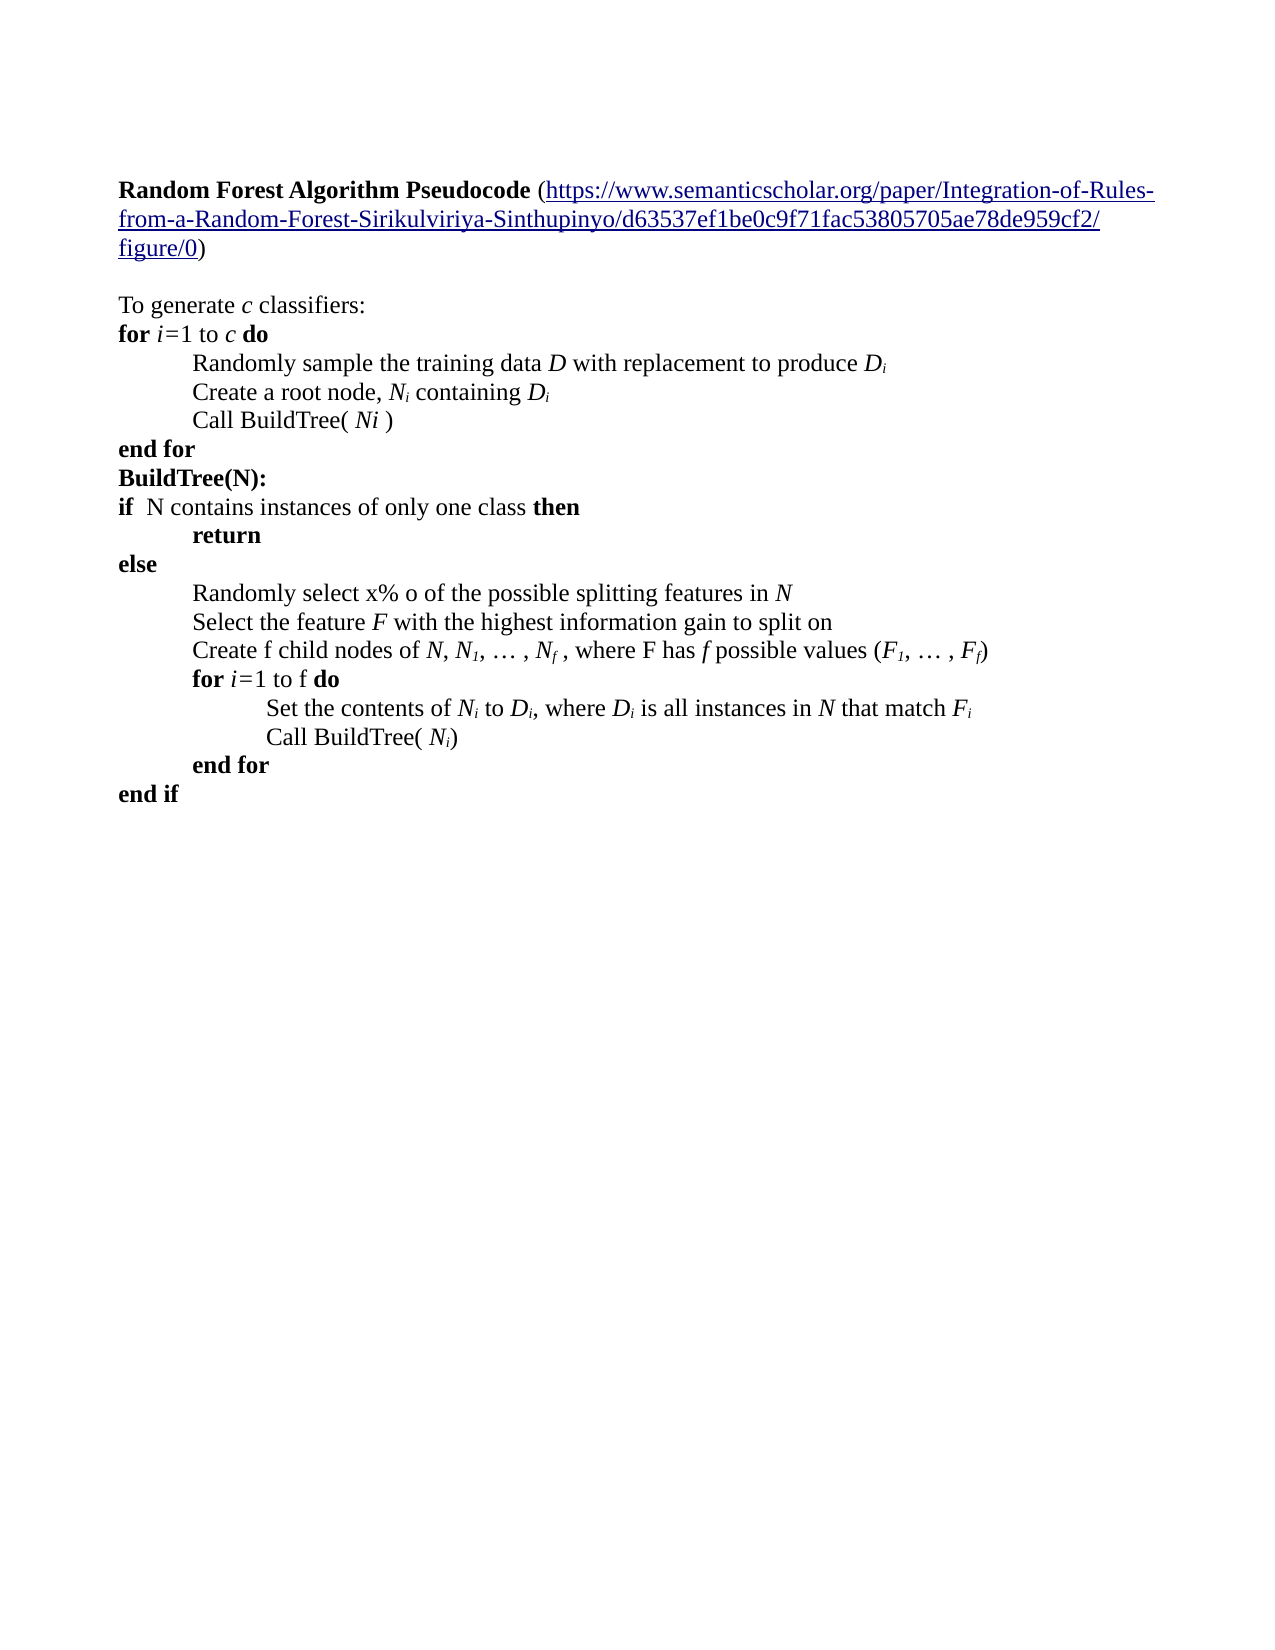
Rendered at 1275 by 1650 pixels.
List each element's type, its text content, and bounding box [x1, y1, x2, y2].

text end for [118, 434, 1157, 463]
text end for [118, 751, 1157, 779]
text Call BuildTree( Ni ) [118, 406, 1157, 434]
text return [118, 521, 1157, 549]
text Set the contents of Ni to Di, where Di is all instances in N that match Fi [118, 693, 1157, 722]
text Select the feature F with the highest information gain to split on [118, 607, 1157, 636]
text else [118, 549, 1157, 578]
text Call BuildTree( Ni) [118, 722, 1157, 751]
text for i=1 to c do [118, 319, 1157, 348]
text BuildTree(N): [118, 463, 1157, 492]
text Create a root node, Ni containing Di [118, 377, 1157, 406]
text Randomly select x% o of the possible splitting features in N [118, 578, 1157, 607]
text Create f child nodes of N, N1, … , Nf , where F has f possible values (F1, … , Ff) [118, 636, 1157, 664]
text for i=1 to f do [118, 664, 1157, 693]
text end if [118, 779, 1157, 808]
text To generate c classifiers: [118, 291, 1157, 319]
text Randomly sample the training data D with replacement to produce Di [118, 348, 1157, 377]
text if N contains instances of only one class then [118, 492, 1157, 521]
text Random Forest Algorithm Pseudocode (https://www.semanticscholar.org/paper/Integration-of-Rules-from-a-Random-Forest-Sirikulviriya-Sinthupinyo/d63537ef1be0c9f71fac53805705ae78de959cf2/figure/0) [118, 176, 1157, 262]
